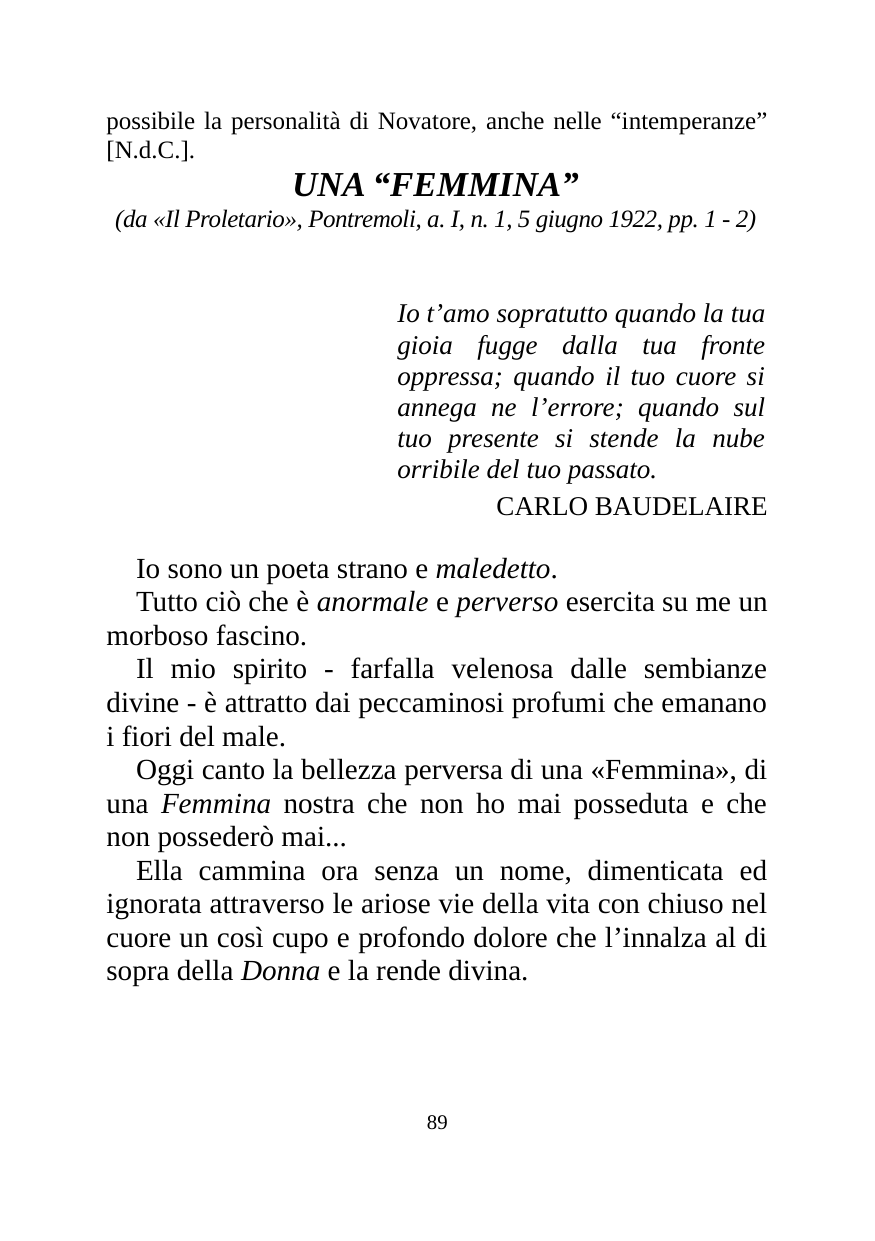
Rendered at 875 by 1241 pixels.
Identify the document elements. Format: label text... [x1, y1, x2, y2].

text Oggi canto la bellezza perversa di una «Femmina», di una Femmina nostra che non ho mai posseduta e che non possederò mai... [106, 752, 768, 853]
text Il mio spirito - farfalla velenosa dalle sembianze divine - è attratto dai peccaminosi profumi che emanano i fiori del male. [106, 652, 768, 752]
text Io sono un poeta strano e maledetto. [106, 551, 768, 584]
text Ella cammina ora senza un nome, dimenticata ed ignorata attraverso le ariose vie della vita con chiuso nel cuore un così cupo e profondo dolore che l’innalza al di sopra della Donna e la rende divina. [106, 853, 768, 987]
text Tutto ciò che è anormale e perverso esercita su me un morboso fascino. [106, 584, 768, 652]
subtitle UNA “FEMMINA” (da «Il Proletario», Pontremoli, a. I, n. 1, 5 giugno 1922, pp. 1 - 2) [106, 164, 768, 233]
text Io t’amo sopratutto quando la tua gioia fugge dalla tua fronte oppressa; quando il tuo cuore si annega ne l’errore; quando sul tuo presente si stende la nube orribile del tuo passato. [397, 298, 768, 484]
text possibile la personalità di Novatore, anche nelle “intemperanze” [N.d.C.]. [106, 106, 768, 164]
text CARLO BAUDELAIRE [106, 490, 768, 522]
